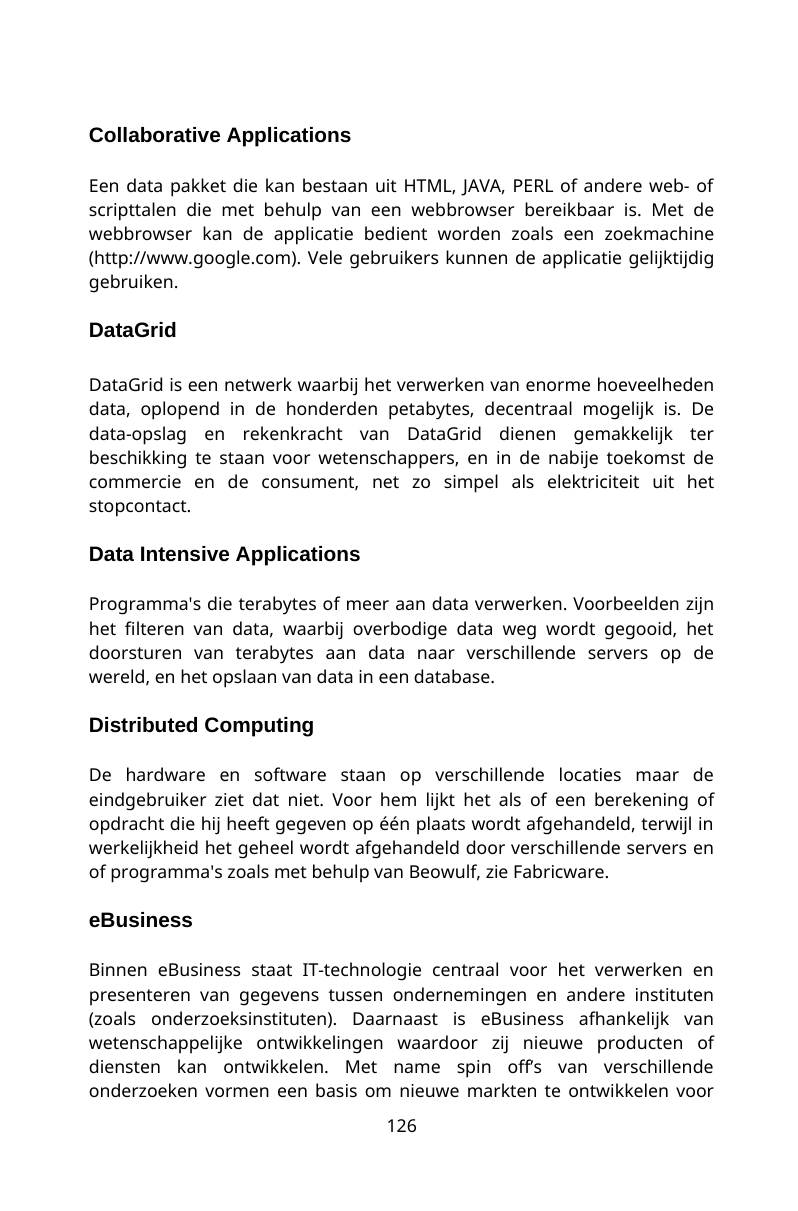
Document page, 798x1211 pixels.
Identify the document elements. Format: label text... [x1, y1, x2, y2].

text Programma's die terabytes of meer aan data verwerken. Voorbeelden zijn het filteren van data, waarbij overbodige data weg wordt gegooid, het doorsturen van terabytes aan data naar verschillende servers op de wereld, en het opslaan van data in een database. [89, 592, 715, 688]
subtitle Data Intensive Applications [89, 543, 715, 566]
text Een data pakket die kan bestaan uit HTML, JAVA, PERL of andere web- of scripttalen die met behulp van een webbrowser bereikbaar is. Met de webbrowser kan de applicatie bedient worden zoals een zoekmachine (http://www.google.com). Vele gebruikers kunnen de applicatie gelijktijdig gebruiken. [89, 173, 715, 294]
text Binnen eBusiness staat IT-technologie centraal voor het verwerken en presenteren van gegevens tussen ondernemingen en andere instituten (zoals onderzoeksinstituten). Daarnaast is eBusiness afhankelijk van wetenschappelijke ontwikkelingen waardoor zij nieuwe producten of diensten kan ontwikkelen. Met name spin off’s van verschillende onderzoeken vormen een basis om nieuwe markten te ontwikkelen voor [89, 958, 715, 1103]
subtitle Collaborative Applications [89, 124, 715, 147]
subtitle Distributed Computing [89, 713, 715, 737]
subtitle eBusiness [89, 909, 715, 932]
text De hardware en software staan op verschillende locaties maar de eindgebruiker ziet dat niet. Voor hem lijkt het als of een berekening of opdracht die hij heeft gegeven op één plaats wordt afgehandeld, terwijl in werkelijkheid het geheel wordt afgehandeld door verschillende servers en of programma's zoals met behulp van Beowulf, zie Fabricware. [89, 763, 715, 884]
subtitle DataGrid [89, 319, 715, 342]
text DataGrid is een netwerk waarbij het verwerken van enorme hoeveelheden data, oplopend in de honderden petabytes, decentraal mogelijk is. De data-opslag en rekenkracht van DataGrid dienen gemakkelijk ter beschikking te staan voor wetenschappers, en in de nabije toekomst de commercie en de consument, net zo simpel als elektriciteit uit het stopcontact. [89, 373, 715, 518]
